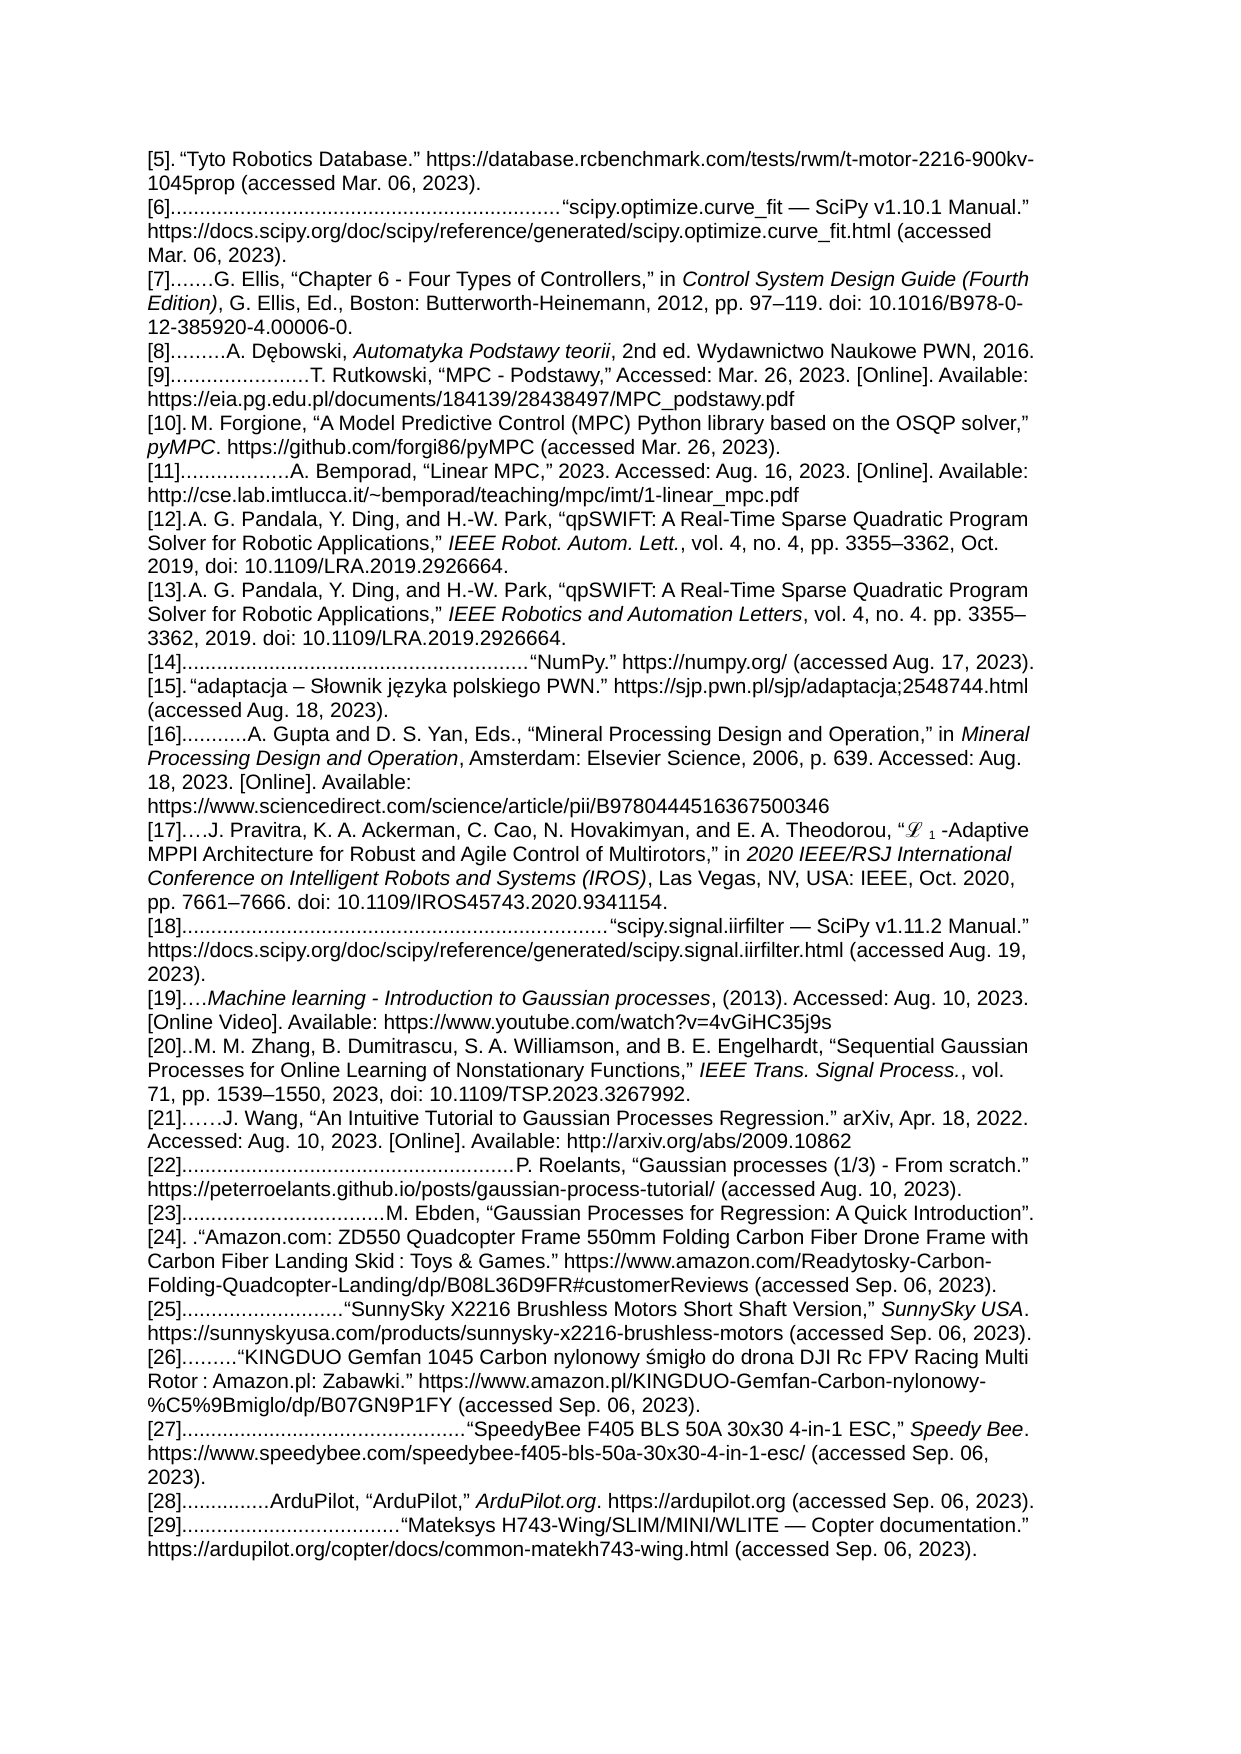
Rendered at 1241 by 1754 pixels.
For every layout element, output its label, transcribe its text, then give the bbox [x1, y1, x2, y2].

text [5] “Tyto Robotics Database.” https://database.rcbenchmark.com/tests/rwm/t-motor-2216-900kv-1045prop (accessed Mar. 06, 2023). [147, 147, 1035, 195]
text [9] T. Rutkowski, “MPC - Podstawy,” Accessed: Mar. 26, 2023. [Online]. Available: https://eia.pg.edu.pl/documents/184139/28438497/MPC_podstawy.pdf [147, 363, 1035, 411]
text [12] A. G. Pandala, Y. Ding, and H.-W. Park, “qpSWIFT: A Real-Time Sparse Quadratic Program Solver for Robotic Applications,” IEEE Robot. Autom. Lett., vol. 4, no. 4, pp. 3355–3362, Oct. 2019, doi: 10.1109/LRA.2019.2926664. [147, 506, 1035, 578]
text [14] “NumPy.” https://numpy.org/ (accessed Aug. 17, 2023). [147, 650, 1035, 674]
text [7] G. Ellis, “Chapter 6 - Four Types of Controllers,” in Control System Design Guide (Fourth Edition), G. Ellis, Ed., Boston: Butterworth-Heinemann, 2012, pp. 97–119. doi: 10.1016/B978-0-12-385920-4.00006-0. [147, 267, 1035, 339]
text [23] M. Ebden, “Gaussian Processes for Regression: A Quick Introduction”. [147, 1201, 1035, 1225]
text [27] “SpeedyBee F405 BLS 50A 30x30 4-in-1 ESC,” Speedy Bee. https://www.speedybee.com/speedybee-f405-bls-50a-30x30-4-in-1-esc/ (accessed Sep. 06, 2023). [147, 1417, 1035, 1489]
text [6] “scipy.optimize.curve_fit — SciPy v1.10.1 Manual.” https://docs.scipy.org/doc/scipy/reference/generated/scipy.optimize.curve_fit.html (accessed Mar. 06, 2023). [147, 195, 1035, 267]
text [8] A. Dębowski, Automatyka Podstawy teorii, 2nd ed. Wydawnictwo Naukowe PWN, 2016. [147, 339, 1035, 363]
text [20] M. M. Zhang, B. Dumitrascu, S. A. Williamson, and B. E. Engelhardt, “Sequential Gaussian Processes for Online Learning of Nonstationary Functions,” IEEE Trans. Signal Process., vol. 71, pp. 1539–1550, 2023, doi: 10.1109/TSP.2023.3267992. [147, 1033, 1035, 1105]
text [10] M. Forgione, “A Model Predictive Control (MPC) Python library based on the OSQP solver,” pyMPC. https://github.com/forgi86/pyMPC (accessed Mar. 26, 2023). [147, 411, 1035, 458]
text [26] “KINGDUO Gemfan 1045 Carbon nylonowy śmigło do drona DJI Rc FPV Racing Multi Rotor : Amazon.pl: Zabawki.” https://www.amazon.pl/KINGDUO-Gemfan-Carbon-nylonowy-%C5%9Bmiglo/dp/B07GN9P1FY (accessed Sep. 06, 2023). [147, 1345, 1035, 1417]
text [19] Machine learning - Introduction to Gaussian processes, (2013). Accessed: Aug. 10, 2023. [Online Video]. Available: https://www.youtube.com/watch?v=4vGiHC35j9s [147, 986, 1035, 1033]
text [22] P. Roelants, “Gaussian processes (1/3) - From scratch.” https://peterroelants.github.io/posts/gaussian-process-tutorial/ (accessed Aug. 10, 2023). [147, 1153, 1035, 1201]
text [25] “SunnySky X2216 Brushless Motors Short Shaft Version,” SunnySky USA. https://sunnyskyusa.com/products/sunnysky-x2216-brushless-motors (accessed Sep. 06, 2023). [147, 1297, 1035, 1345]
text [15] “adaptacja – Słownik języka polskiego PWN.” https://sjp.pwn.pl/sjp/adaptacja;2548744.html (accessed Aug. 18, 2023). [147, 674, 1035, 722]
text [16] A. Gupta and D. S. Yan, Eds., “Mineral Processing Design and Operation,” in Mineral Processing Design and Operation, Amsterdam: Elsevier Science, 2006, p. 639. Accessed: Aug. 18, 2023. [Online]. Available: https://www.sciencedirect.com/science/article/pii/B9780444516367500346 [147, 722, 1035, 818]
text [21] J. Wang, “An Intuitive Tutorial to Gaussian Processes Regression.” arXiv, Apr. 18, 2022. Accessed: Aug. 10, 2023. [Online]. Available: http://arxiv.org/abs/2009.10862 [147, 1105, 1035, 1153]
text [29] “Mateksys H743-Wing/SLIM/MINI/WLITE — Copter documentation.” https://ardupilot.org/copter/docs/common-matekh743-wing.html (accessed Sep. 06, 2023). [147, 1513, 1035, 1561]
text [28] ArduPilot, “ArduPilot,” ArduPilot.org. https://ardupilot.org (accessed Sep. 06, 2023). [147, 1489, 1035, 1513]
text [17] J. Pravitra, K. A. Ackerman, C. Cao, N. Hovakimyan, and E. A. Theodorou, “ℒ 1 -Adaptive MPPI Architecture for Robust and Agile Control of Multirotors,” in 2020 IEEE/RSJ International Conference on Intelligent Robots and Systems (IROS), Las Vegas, NV, USA: IEEE, Oct. 2020, pp. 7661–7666. doi: 10.1109/IROS45743.2020.9341154. [147, 818, 1035, 914]
text [24] “Amazon.com: ZD550 Quadcopter Frame 550mm Folding Carbon Fiber Drone Frame with Carbon Fiber Landing Skid : Toys & Games.” https://www.amazon.com/Readytosky-Carbon-Folding-Quadcopter-Landing/dp/B08L36D9FR#customerReviews (accessed Sep. 06, 2023). [147, 1225, 1035, 1297]
text [18] “scipy.signal.iirfilter — SciPy v1.11.2 Manual.” https://docs.scipy.org/doc/scipy/reference/generated/scipy.signal.iirfilter.html (accessed Aug. 19, 2023). [147, 914, 1035, 986]
text [11] A. Bemporad, “Linear MPC,” 2023. Accessed: Aug. 16, 2023. [Online]. Available: http://cse.lab.imtlucca.it/~bemporad/teaching/mpc/imt/1-linear_mpc.pdf [147, 458, 1035, 506]
text [13] A. G. Pandala, Y. Ding, and H.-W. Park, “qpSWIFT: A Real-Time Sparse Quadratic Program Solver for Robotic Applications,” IEEE Robotics and Automation Letters, vol. 4, no. 4. pp. 3355–3362, 2019. doi: 10.1109/LRA.2019.2926664. [147, 578, 1035, 650]
